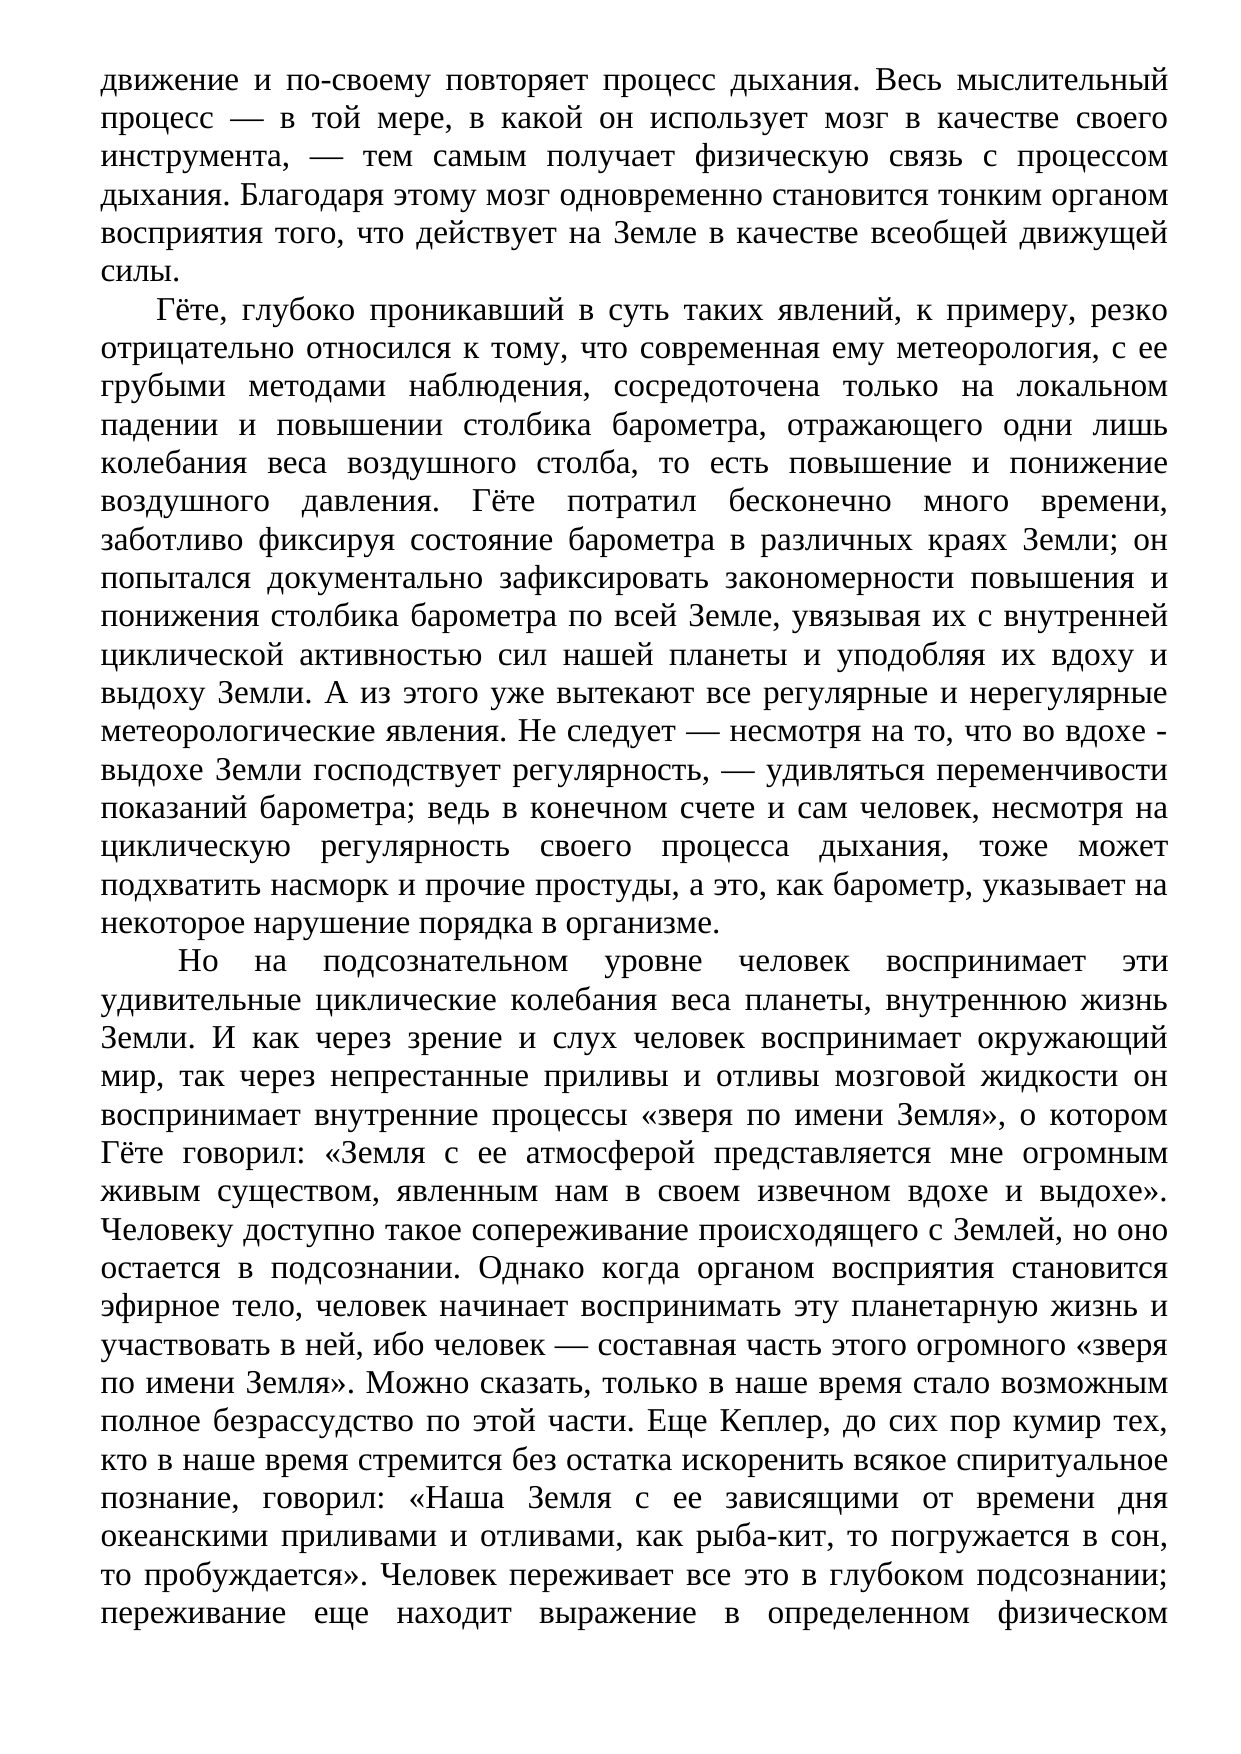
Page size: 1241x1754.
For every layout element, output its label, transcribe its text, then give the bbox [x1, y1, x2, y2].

text Но на подсознательном уровне человек воспринимает эти удивительные циклические колебания веса планеты, внутреннюю жизнь Земли. И как через зрение и слух человек воспринимает окружающий мир, так через непрестанные приливы и отливы мозговой жидкости он воспринимает внутренние процессы «зверя по имени Земля», о котором Гёте говорил: «Земля с ее атмосферой представляется мне огромным живым существом, явленным нам в своем извечном вдохе и выдохе». Человеку доступно такое сопереживание происходящего с Землей, но оно остается в подсознании. Однако когда органом восприятия становится эфирное тело, человек начинает воспринимать эту планетарную жизнь и участвовать в ней, ибо человек — составная часть этого огромного «зверя по имени Земля». Можно сказать, только в наше время стало возможным полное безрассудство по этой части. Еще Кеплер, до сих пор кумир тех, кто в наше время стремится без остатка искоренить всякое спиритуальное познание, говорил: «Наша Земля с ее зависящими от времени дня океанскими приливами и отливами, как рыба-кит, то погружается в сон, то пробуждается». Человек переживает все это в глубоком подсознании; переживание еще находит выражение в определенном физическом [100, 941, 1169, 1631]
text движение и по-своему повторяет процесс дыхания. Весь мыслительный процесс — в той мере, в какой он использует мозг в качестве своего инструмента, — тем самым получает физическую связь с процессом дыхания. Благодаря этому мозг одновременно становится тонким органом восприятия того, что действует на Земле в качестве всеобщей движущей силы. [100, 59, 1169, 289]
text Гёте, глубоко проникавший в суть таких явлений, к примеру, резко отрицательно относился к тому, что современная ему метеорология, с ее грубыми методами наблюдения, сосредоточена только на локальном падении и повышении столбика барометра, отражающего одни лишь колебания веса воздушного столба, то есть повышение и понижение воздушного давления. Гёте потратил бесконечно много времени, заботливо фиксируя состояние барометра в различных краях Земли; он попытался документально зафиксировать закономерности повышения и понижения столбика барометра по всей Земле, увязывая их с внутренней циклической активностью сил нашей планеты и уподобляя их вдоху и выдоху Земли. А из этого уже вытекают все регулярные и нерегулярные метеорологические явления. Не следует — несмотря на то, что во вдохе - выдохе Земли господствует регулярность, — удивляться переменчивости показаний барометра; ведь в конечном счете и сам человек, несмотря на циклическую регулярность своего процесса дыхания, тоже может подхватить насморк и прочие простуды, а это, как барометр, указывает на некоторое нарушение порядка в организме. [100, 289, 1169, 941]
